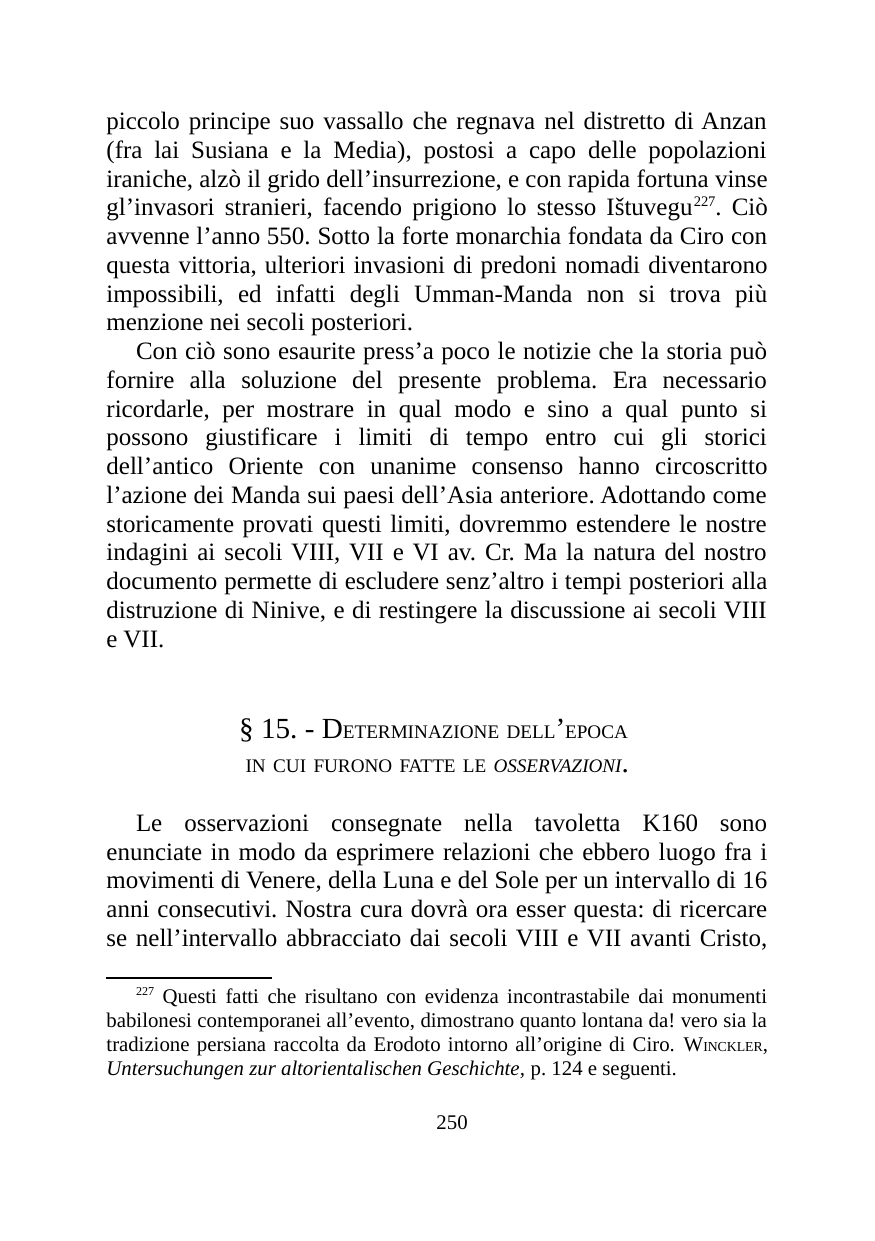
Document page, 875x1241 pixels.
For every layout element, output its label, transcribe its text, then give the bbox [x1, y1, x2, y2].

text Le osservazioni consegnate nella tavoletta K160 sono enunciate in modo da esprimere relazioni che ebbero luogo fra i movimenti di Venere, della Luna e del Sole per un intervallo di 16 anni consecutivi. Nostra cura dovrà ora esser questa: di ricercare se nell’intervallo abbracciato dai secoli VIII e VII avanti Cristo, [106, 808, 768, 952]
text Con ciò sono esaurite press’a poco le notizie che la storia può fornire alla soluzione del presente problema. Era necessario ricordarle, per mostrare in qual modo e sino a qual punto si possono giustificare i limiti di tempo entro cui gli storici dell’antico Oriente con unanime consenso hanno circoscritto l’azione dei Manda sui paesi dell’Asia anteriore. Adottando come storicamente provati questi limiti, dovremmo estendere le nostre indagini ai secoli VIII, VII e VI av. Cr. Ma la natura del nostro documento permette di escludere senz’altro i tempi posteriori alla distruzione di Ninive, e di restingere la discussione ai secoli VIII e VII. [106, 336, 768, 652]
text Questi fatti che risultano con evidenza incontrastabile dai monumenti babilonesi contemporanei all’evento, dimostrano quanto lontana da! vero sia la tradizione persiana raccolta da Erodoto intorno all’origine di Ciro. Winckler, Untersuchungen zur altorientalischen Geschichte, p. 124 e seguenti. [106, 984, 768, 1080]
text piccolo principe suo vassallo che regnava nel distretto di Anzan (fra lai Susiana e la Media), postosi a capo delle popolazioni iraniche, alzò il grido dell’insurrezione, e con rapida fortuna vinse gl’invasori stranieri, facendo prigiono lo stesso Ištuvegu. Ciò avvenne l’anno 550. Sotto la forte monarchia fondata da Ciro con questa vittoria, ulteriori invasioni di predoni nomadi diventarono impossibili, ed infatti degli Umman-Manda non si trova più menzione nei secoli posteriori. [106, 106, 768, 336]
text § 15. - Determinazione dell’epoca in cui furono fatte le osservazioni. [106, 712, 768, 779]
